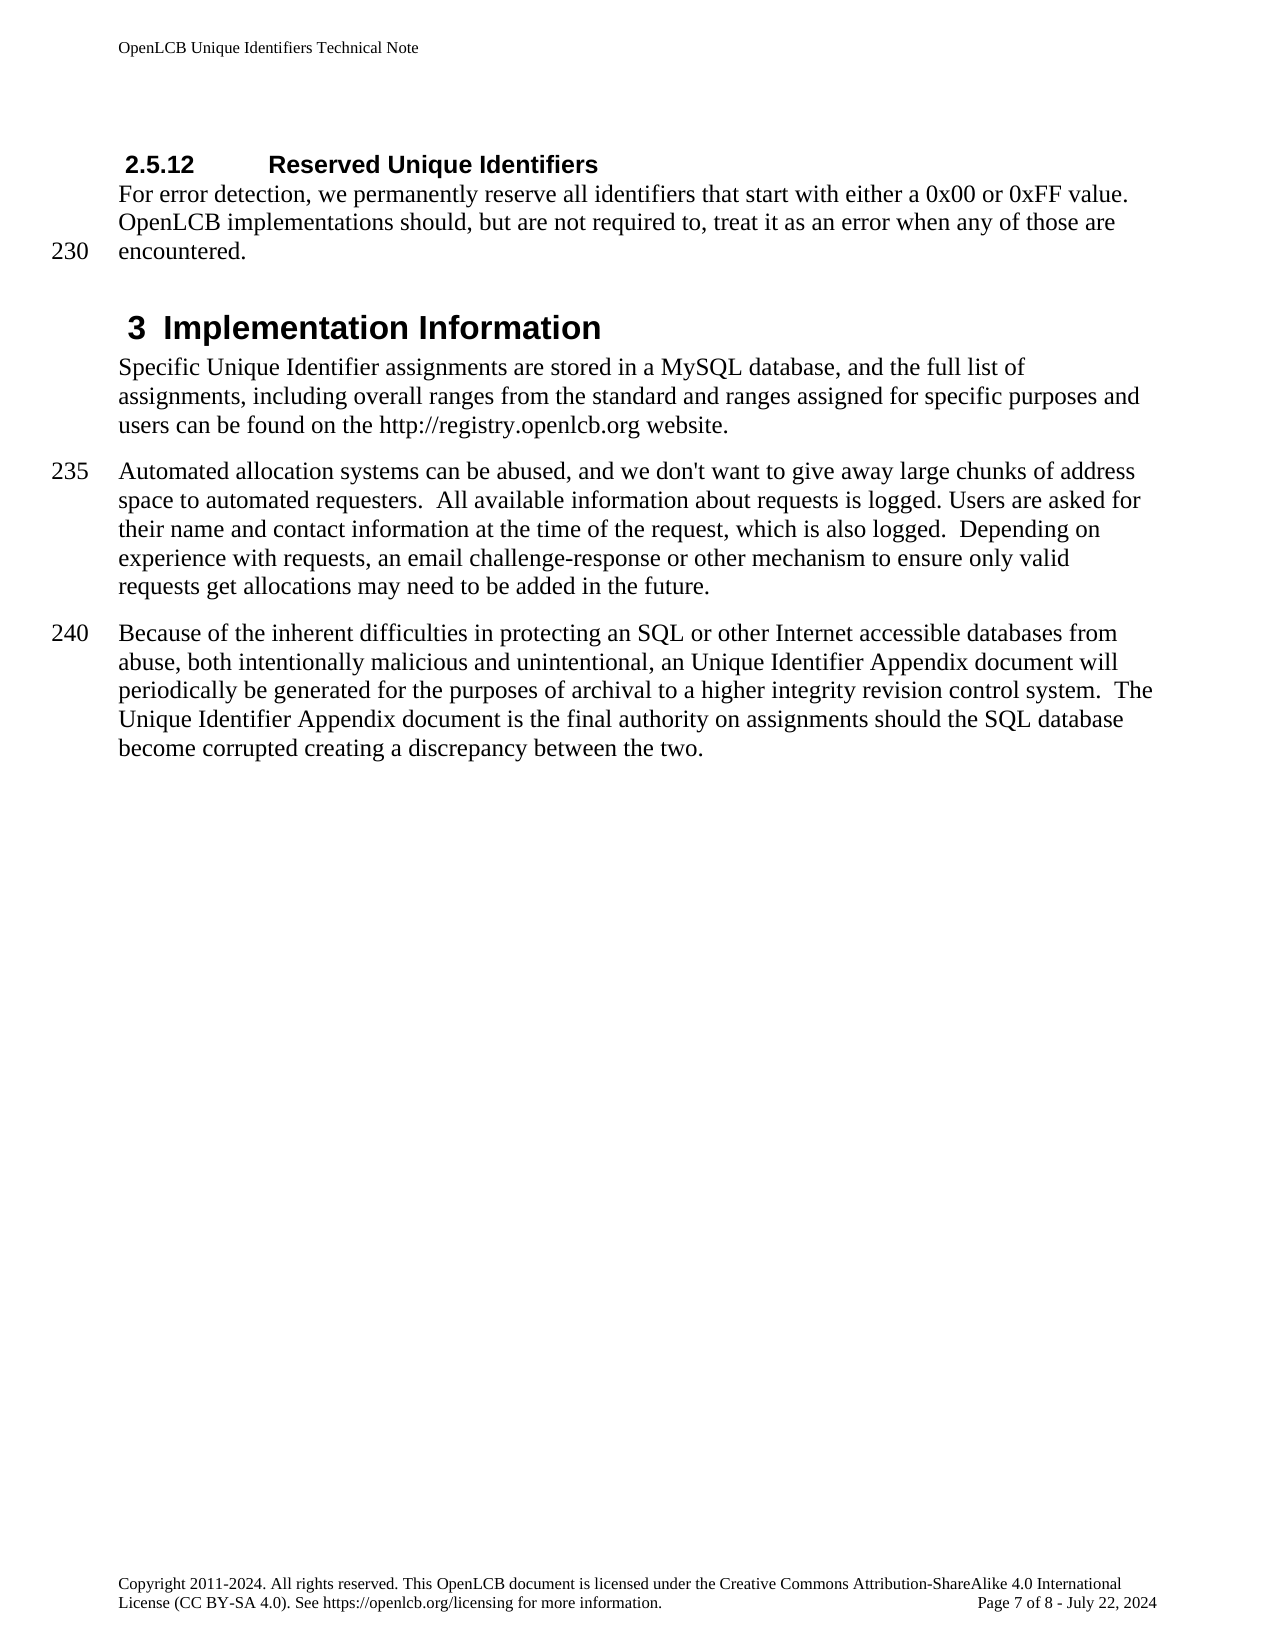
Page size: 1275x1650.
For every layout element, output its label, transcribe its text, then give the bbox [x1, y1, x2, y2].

text Specific Unique Identifier assignments are stored in a MySQL database, and the full list of assignments, including overall ranges from the standard and ranges assigned for specific purposes and users can be found on the http://registry.openlcb.org website. [118, 352, 1157, 439]
subtitle Reserved Unique Identifiers [118, 150, 1157, 179]
text Automated allocation systems can be abused, and we don't want to give away large chunks of address space to automated requesters. All available information about requests is logged. Users are asked for their name and contact information at the time of the request, which is also logged. Depending on experience with requests, an email challenge-response or other mechanism to ensure only valid requests get allocations may need to be added in the future. [118, 456, 1157, 600]
text For error detection, we permanently reserve all identifiers that start with either a 0x00 or 0xFF value. OpenLCB implementations should, but are not required to, treat it as an error when any of those are encountered. [118, 179, 1157, 265]
text Because of the inherent difficulties in protecting an SQL or other Internet accessible databases from abuse, both intentionally malicious and unintentional, an Unique Identifier Appendix document will periodically be generated for the purposes of archival to a higher integrity revision control system. The Unique Identifier Appendix document is the final authority on assignments should the SQL database become corrupted creating a discrepancy between the two. [118, 618, 1157, 762]
subtitle Implementation Information [118, 308, 1157, 346]
